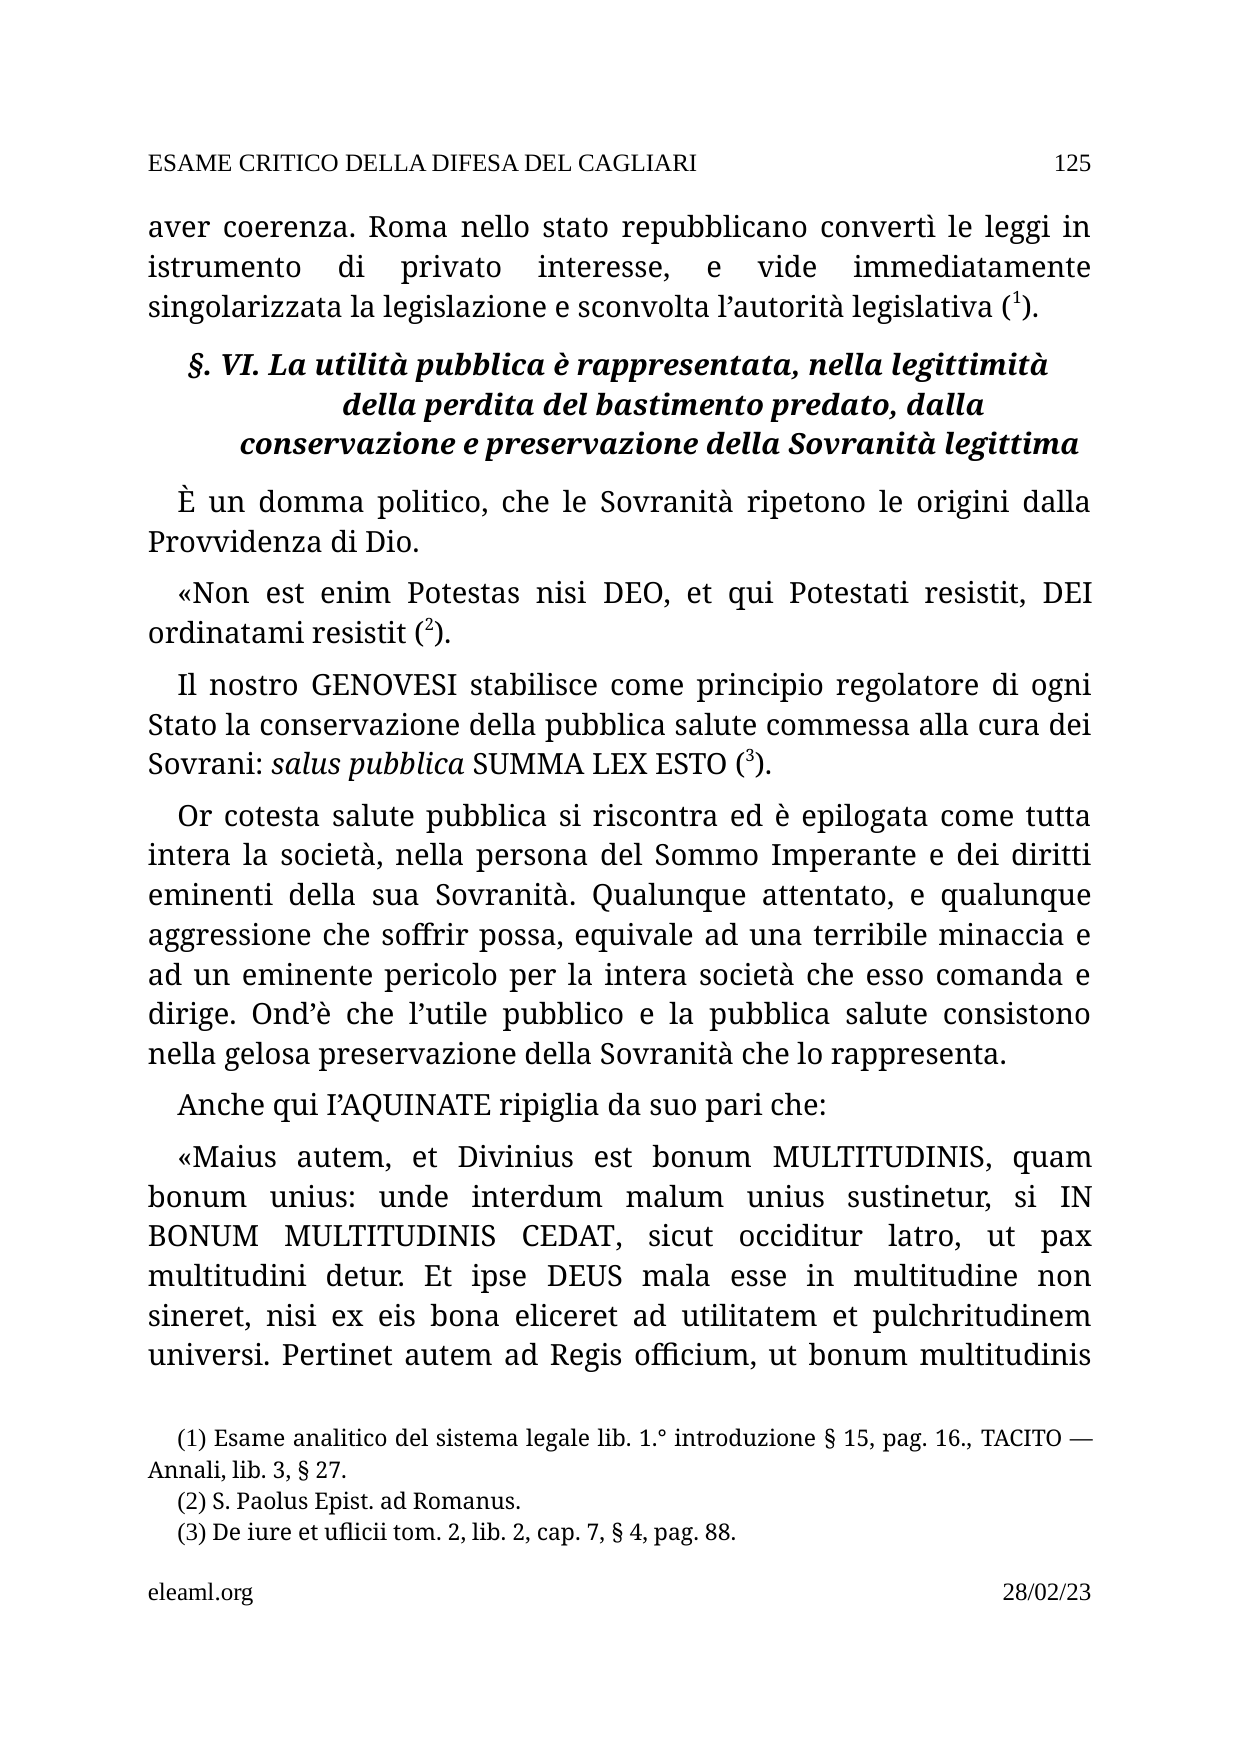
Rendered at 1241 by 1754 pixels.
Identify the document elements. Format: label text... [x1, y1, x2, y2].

text Or cotesta salute pubblica si riscontra ed è epilogata come tutta intera la società, nella persona del Sommo Imperante e dei diritti eminenti della sua Sovranità. Qualunque attentato, e qualunque aggressione che soffrir possa, equivale ad una terribile minaccia e ad un eminente pericolo per la intera società che esso comanda e dirige. Ond’è che l’utile pubblico e la pubblica salute consistono nella gelosa preservazione della Sovranità che lo rappresenta. [148, 795, 1093, 1073]
text Esame analitico del sistema legale lib. 1.° introduzione § 15, pag. 16., TACITO — Annali, lib. 3, § 27. [148, 1422, 1093, 1485]
text S. Paolus Epist. ad Romanus. [148, 1485, 1093, 1516]
text «Maius autem, et Divinius est bonum MULTITUDINIS, quam bonum unius: unde interdum malum unius sustinetur, si IN BONUM MULTITUDINIS CEDAT, sicut occiditur latro, ut pax multitudini detur. Et ipse DEUS mala esse in multitudine non sineret, nisi ex eis bona eliceret ad utilitatem et pulchritudinem universi. Pertinet autem ad Regis officium, ut bonum multitudinis [148, 1136, 1093, 1374]
text «Non est enim Potestas nisi DEO, et qui Potestati resistit, DEI ordinatami resistit (). [148, 573, 1093, 652]
text aver coerenza. Roma nello stato repubblicano convertì le leggi in istrumento di privato interesse, e vide immediatamente singolarizzata la legislazione e sconvolta l’autorità legislativa (). [148, 207, 1093, 326]
text Anche qui I’AQUINATE ripiglia da suo pari che: [148, 1085, 1093, 1124]
text Il nostro GENOVESI stabilisce come principio regolatore di ogni Stato la conservazione della pubblica salute commessa alla cura dei Sovrani: salus pubblica SUMMA LEX ESTO (). [148, 664, 1093, 783]
text È un domma politico, che le Sovranità ripetono le origini dalla Provvidenza di Dio. [148, 482, 1093, 561]
subtitle §. VI. La utilità pubblica è rappresentata, nella legittimità della perdita del bastimento predato, dalla conservazione e preservazione della Sovranità legittima [148, 344, 1093, 463]
text De iure et uflicii tom. 2, lib. 2, cap. 7, § 4, pag. 88. [148, 1516, 1093, 1547]
